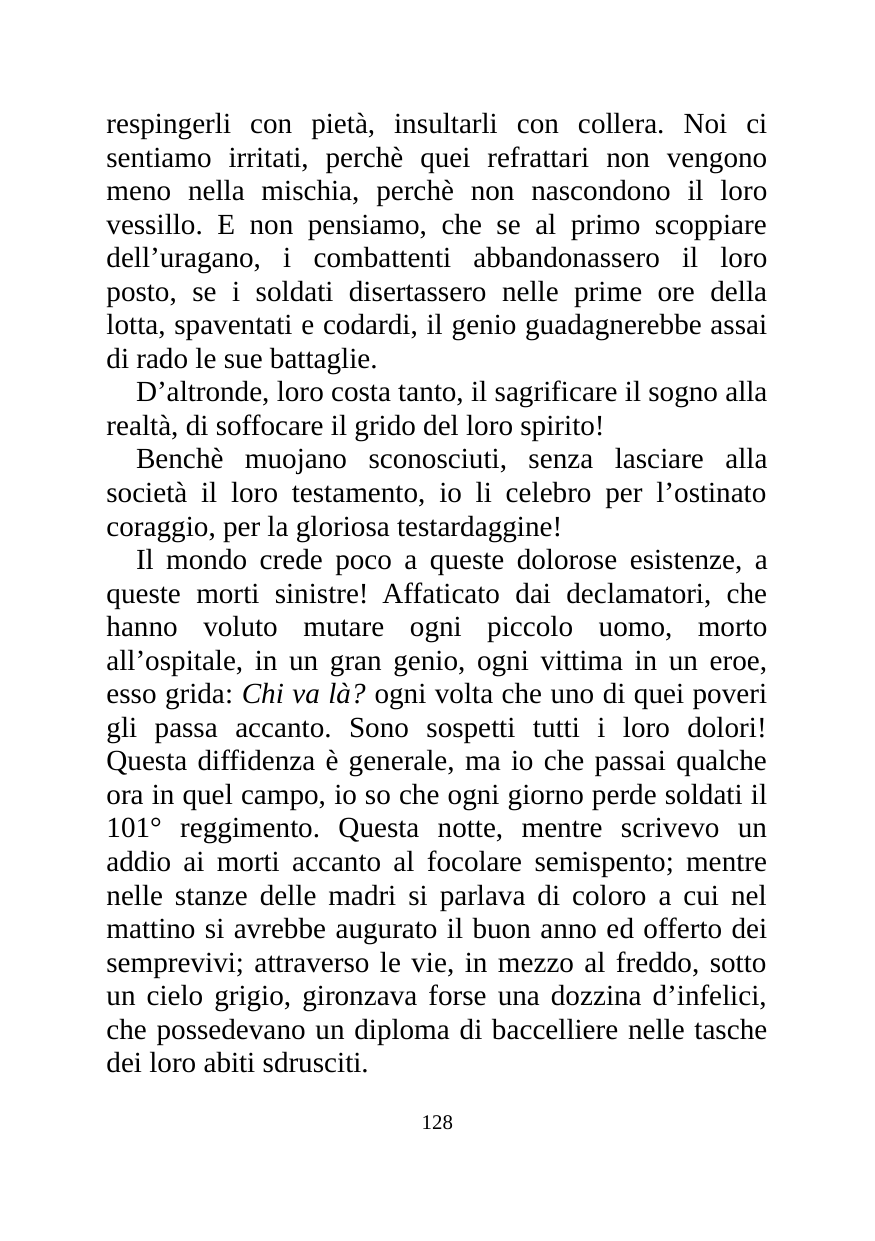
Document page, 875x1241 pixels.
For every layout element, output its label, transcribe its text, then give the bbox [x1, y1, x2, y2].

text Il mondo crede poco a queste dolorose esistenze, a queste morti sinistre! Affaticato dai declamatori, che hanno voluto mutare ogni piccolo uomo, morto all’ospitale, in un gran genio, ogni vittima in un eroe, esso grida: Chi va là? ogni volta che uno di quei poveri gli passa accanto. Sono sospetti tutti i loro dolori! Questa diffidenza è generale, ma io che passai qualche ora in quel campo, io so che ogni giorno perde soldati il 101° reggimento. Questa notte, mentre scrivevo un addio ai morti accanto al focolare semispento; mentre nelle stanze delle madri si parlava di coloro a cui nel mattino si avrebbe augurato il buon anno ed offerto dei semprevivi; attraverso le vie, in mezzo al freddo, sotto un cielo grigio, gironzava forse una dozzina d’infelici, che possedevano un diploma di baccelliere nelle tasche dei loro abiti sdrusciti. [106, 542, 768, 1079]
text Benchè muojano sconosciuti, senza lasciare alla società il loro testamento, io li celebro per l’ostinato coraggio, per la gloriosa testardaggine! [106, 442, 768, 542]
text respingerli con pietà, insultarli con collera. Noi ci sentiamo irritati, perchè quei refrattari non vengono meno nella mischia, perchè non nascondono il loro vessillo. E non pensiamo, che se al primo scoppiare dell’uragano, i combattenti abbandonassero il loro posto, se i soldati disertassero nelle prime ore della lotta, spaventati e codardi, il genio guadagnerebbe assai di rado le sue battaglie. [106, 106, 768, 374]
text D’altronde, loro costa tanto, il sagrificare il sogno alla realtà, di soffocare il grido del loro spirito! [106, 374, 768, 442]
